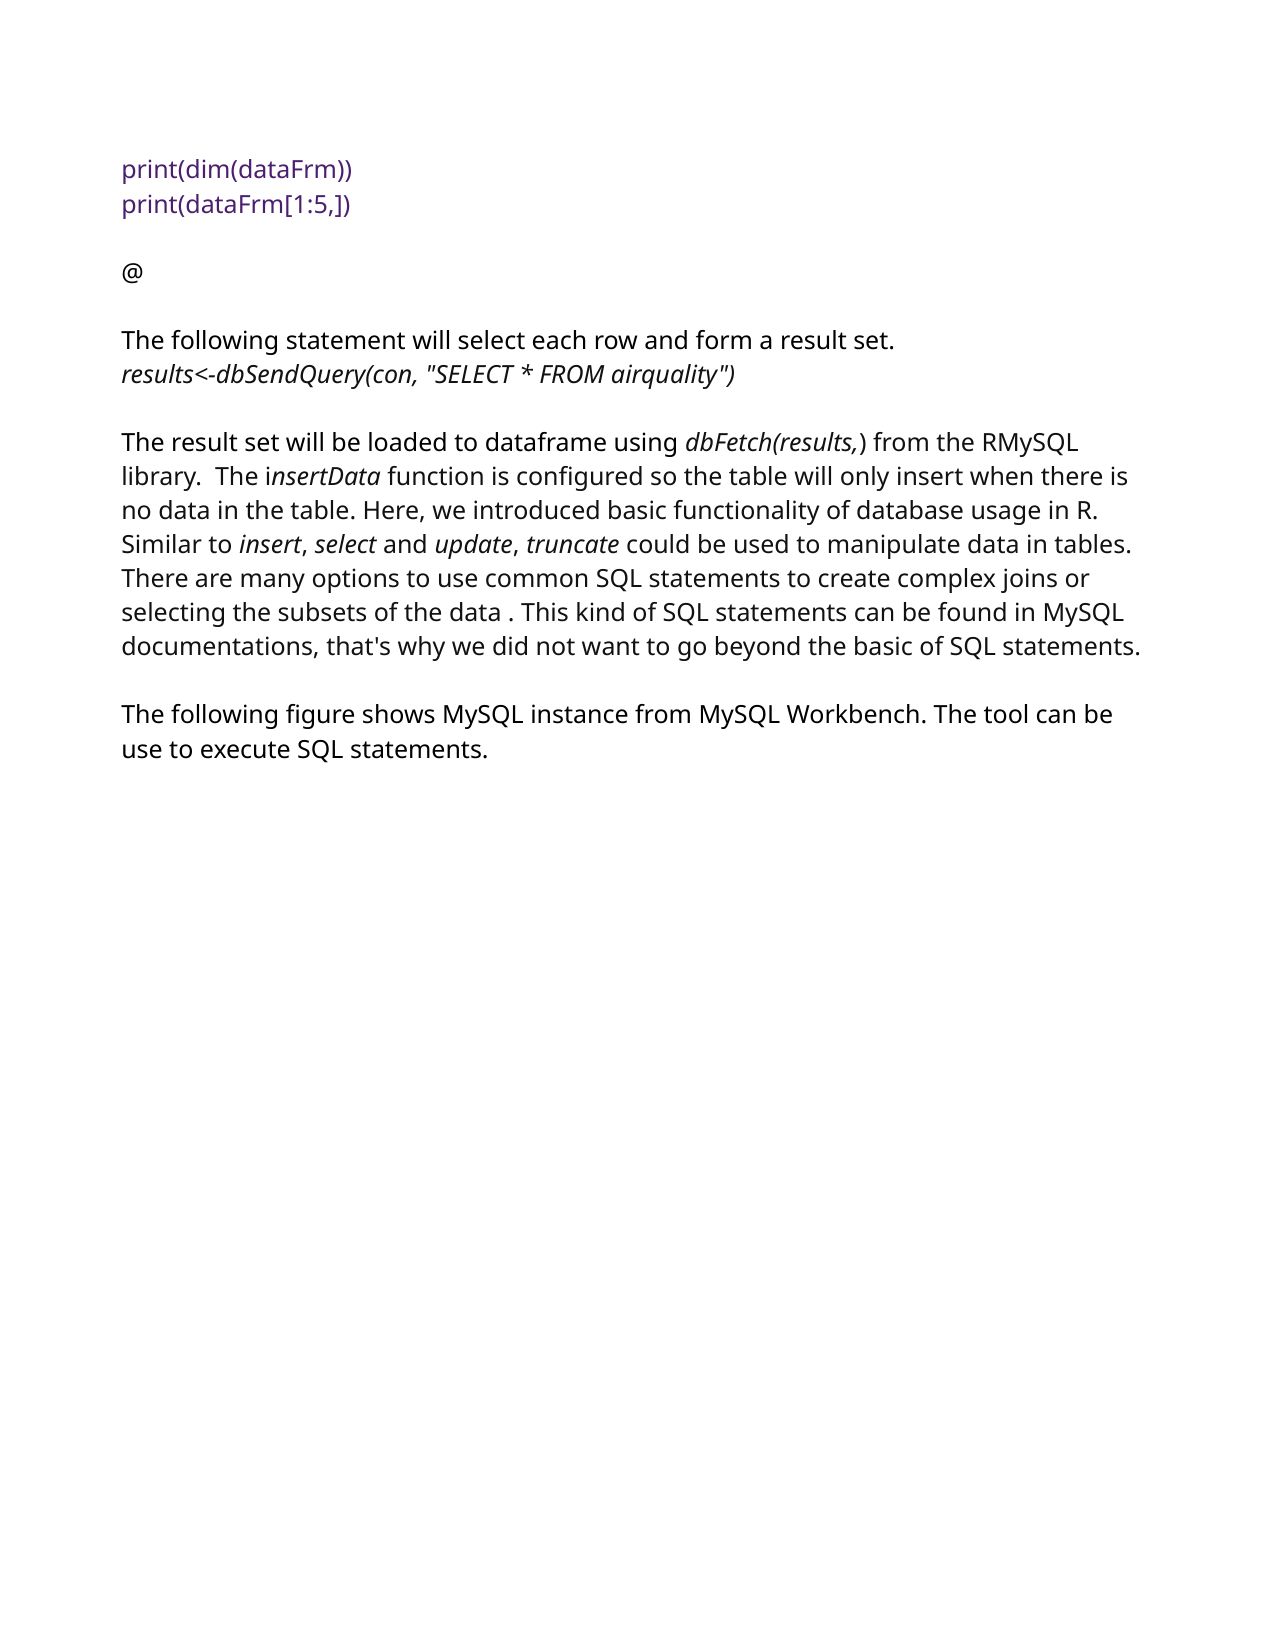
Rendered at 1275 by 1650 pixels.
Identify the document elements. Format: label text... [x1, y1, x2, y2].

text @ [121, 254, 1158, 288]
text The result set will be loaded to dataframe using dbFetch(results,) from the RMySQL library. The insertData function is configured so the table will only insert when there is no data in the table. Here, we introduced basic functionality of database usage in R. Similar to insert, select and update, truncate could be used to manipulate data in tables. There are many options to use common SQL statements to create complex joins or selecting the subsets of the data . This kind of SQL statements can be found in MySQL documentations, that's why we did not want to go beyond the basic of SQL statements. [121, 425, 1158, 663]
text results<-dbSendQuery(con, "SELECT * FROM airquality") [121, 357, 1158, 391]
text The following figure shows MySQL instance from MySQL Workbench. The tool can be use to execute SQL statements. [121, 697, 1158, 765]
text print(dim(dataFrm)) [121, 152, 1158, 186]
text The following statement will select each row and form a result set. [121, 322, 1158, 357]
text print(dataFrm[1:5,]) [121, 186, 1158, 220]
